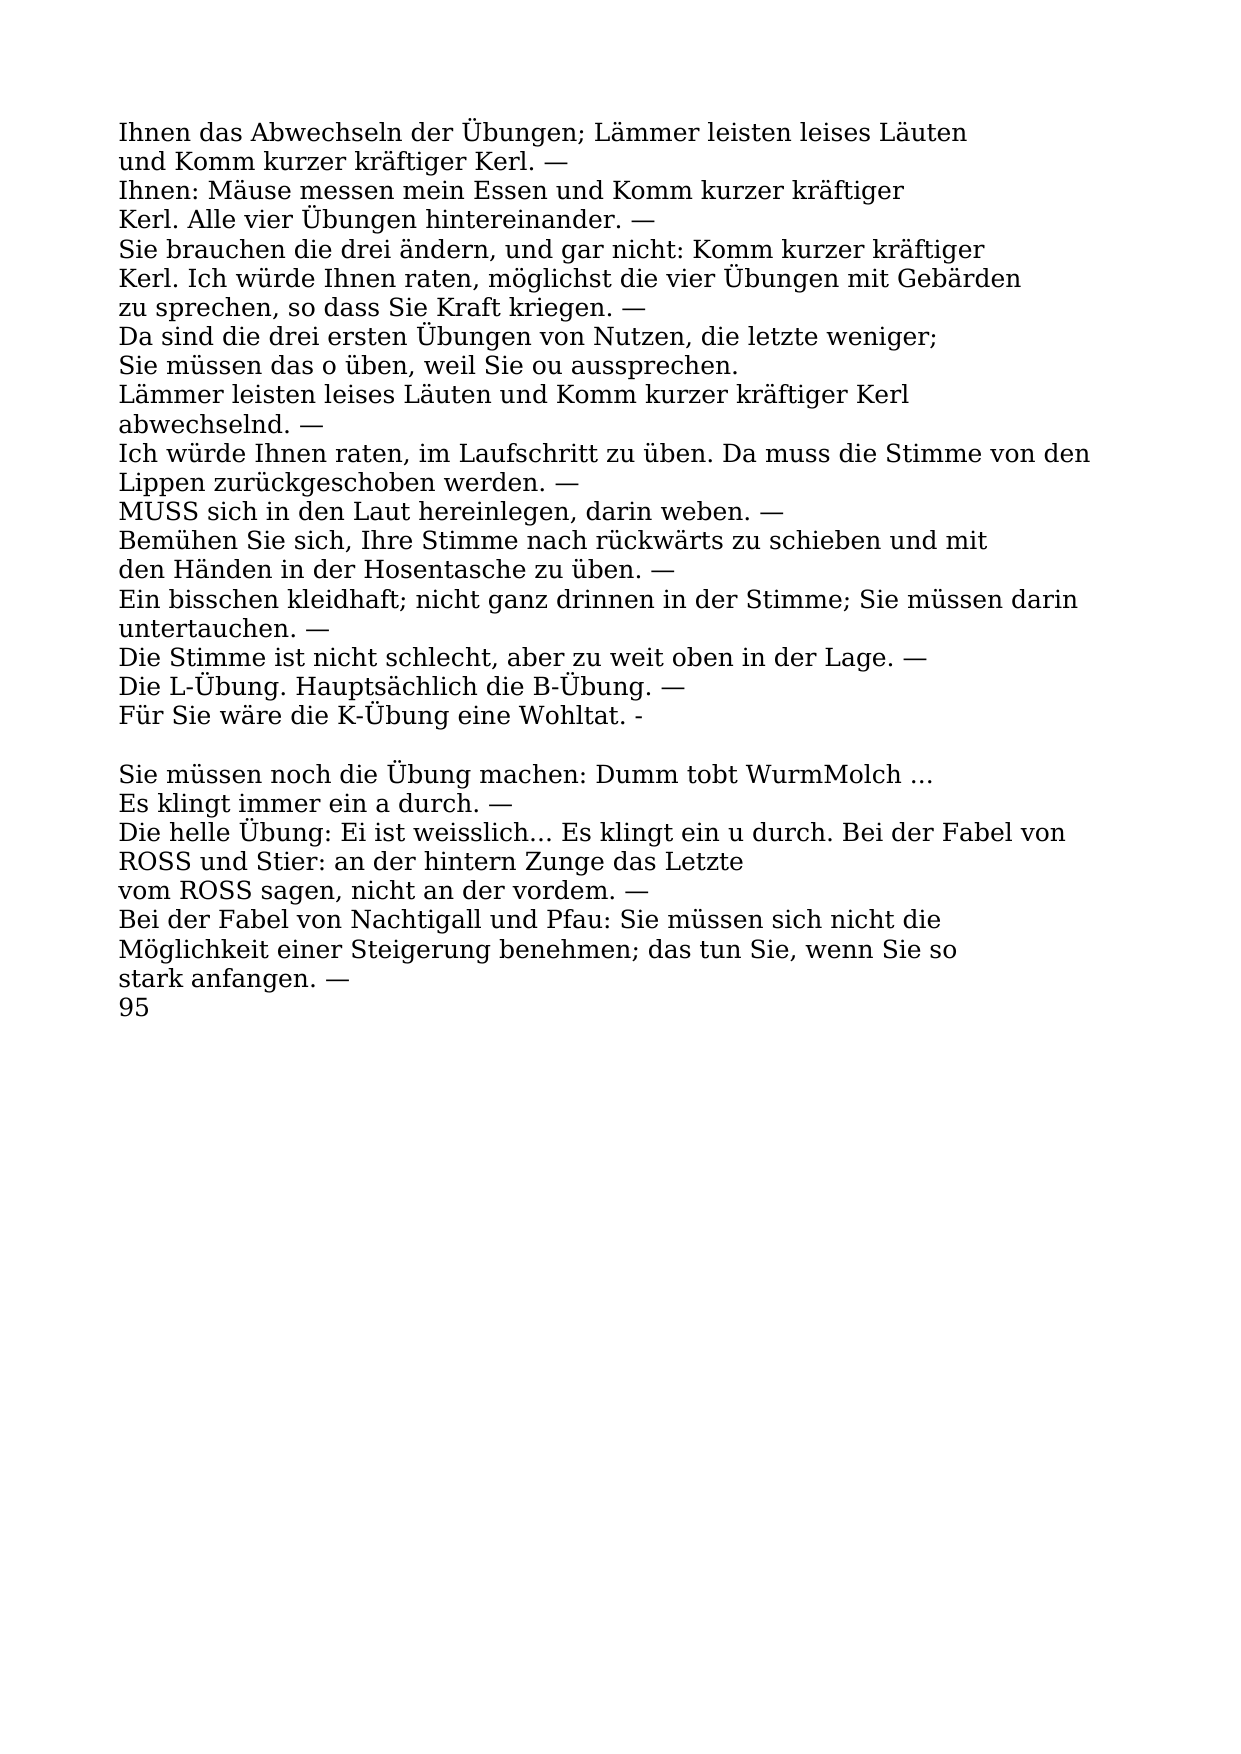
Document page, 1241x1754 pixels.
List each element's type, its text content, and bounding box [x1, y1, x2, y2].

text Lämmer leisten leises Läuten und Komm kurzer kräftiger Kerl [118, 381, 1122, 410]
text Ihnen das Abwechseln der Übungen; Lämmer leisten leises Läuten [118, 118, 1122, 147]
text vom ROSS sagen, nicht an der vordem. — [118, 876, 1122, 906]
text Für Sie wäre die K-Übung eine Wohltat. - [118, 701, 1122, 731]
text Sie müssen das o üben, weil Sie ou aussprechen. [118, 351, 1122, 381]
text Es klingt immer ein a durch. — [118, 789, 1122, 818]
text 95 [118, 993, 1122, 1022]
text Bei der Fabel von Nachtigall und Pfau: Sie müssen sich nicht die [118, 906, 1122, 935]
text und Komm kurzer kräftiger Kerl. — [118, 147, 1122, 176]
text den Händen in der Hosentasche zu üben. — [118, 556, 1122, 585]
text Ich würde Ihnen raten, im Laufschritt zu üben. Da muss die Stimme von den Lippen zurückgeschoben werden. — [118, 439, 1122, 497]
text stark anfangen. — [118, 964, 1122, 993]
text Die Stimme ist nicht schlecht, aber zu weit oben in der Lage. — [118, 643, 1122, 672]
text zu sprechen, so dass Sie Kraft kriegen. — [118, 293, 1122, 322]
text Bemühen Sie sich, Ihre Stimme nach rückwärts zu schieben und mit [118, 526, 1122, 556]
text Sie brauchen die drei ändern, und gar nicht: Komm kurzer kräftiger [118, 235, 1122, 264]
text Ihnen: Mäuse messen mein Essen und Komm kurzer kräftiger [118, 176, 1122, 206]
text Sie müssen noch die Übung machen: Dumm tobt WurmMolch ... [118, 760, 1122, 789]
text Kerl. Ich würde Ihnen raten, möglichst die vier Übungen mit Gebärden [118, 264, 1122, 293]
text Die helle Übung: Ei ist weisslich... Es klingt ein u durch. Bei der Fabel von ROSS und Stier: an der hintern Zunge das Letzte [118, 818, 1122, 876]
text MUSS sich in den Laut hereinlegen, darin weben. — [118, 497, 1122, 526]
text abwechselnd. — [118, 410, 1122, 439]
text Möglichkeit einer Steigerung benehmen; das tun Sie, wenn Sie so [118, 935, 1122, 964]
text Die L-Übung. Hauptsächlich die B-Übung. — [118, 672, 1122, 701]
text Da sind die drei ersten Übungen von Nutzen, die letzte weniger; [118, 322, 1122, 351]
text Kerl. Alle vier Übungen hintereinander. — [118, 206, 1122, 235]
text Ein bisschen kleidhaft; nicht ganz drinnen in der Stimme; Sie müssen darin untertauchen. — [118, 585, 1122, 643]
